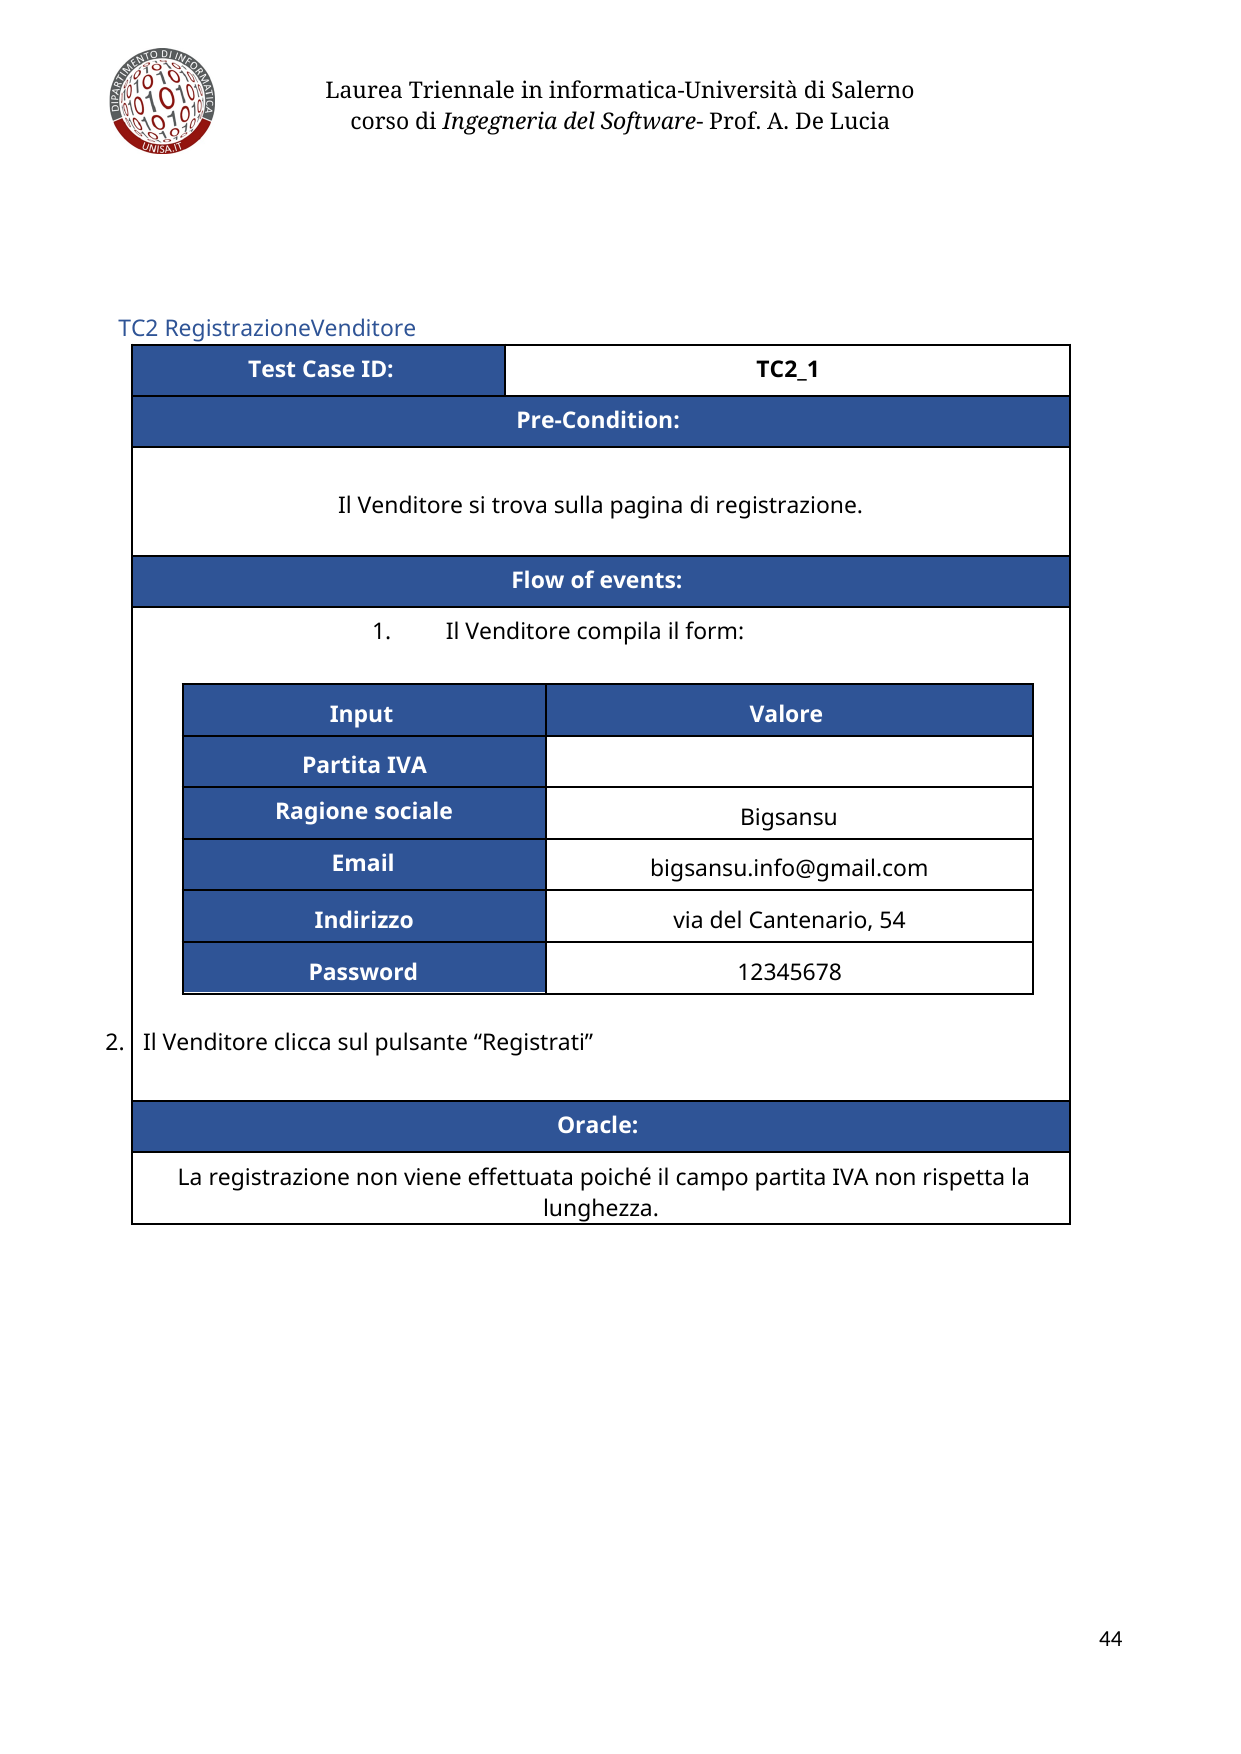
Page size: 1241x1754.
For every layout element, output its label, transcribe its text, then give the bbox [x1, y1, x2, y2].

table_header Valore [547, 685, 1032, 735]
table_cell 12345678 [547, 943, 1032, 992]
table_cell Ragione sociale [184, 788, 545, 838]
table_cell Pre-Condition: [133, 397, 1069, 446]
table_cell via del Cantenario, 54 [547, 891, 1032, 941]
table_cell Password [184, 943, 545, 992]
table_cell Il Venditore compila il form: Il Venditore clicca sul pulsante “Registrati” [133, 608, 1069, 1100]
table_cell La registrazione non viene effettuata poiché il campo partita IVA non rispetta la lunghezza. [133, 1153, 1069, 1223]
table_cell [547, 737, 1032, 786]
table_cell Oracle: [133, 1102, 1069, 1151]
table_cell Email [184, 840, 545, 889]
table_header TC2_1 [506, 346, 1069, 395]
table_cell Indirizzo [184, 891, 545, 941]
table_header Test Case ID: [133, 346, 504, 395]
table_cell Il Venditore si trova sulla pagina di registrazione. [133, 448, 1069, 554]
table_cell bigsansu.info@gmail.com [547, 840, 1032, 889]
subtitle TC2 RegistrazioneVenditore [118, 312, 1122, 343]
table_header Input [184, 685, 545, 735]
table_cell Flow of events: [133, 557, 1069, 606]
table_cell Bigsansu [547, 788, 1032, 838]
table_cell Partita IVA [184, 737, 545, 786]
